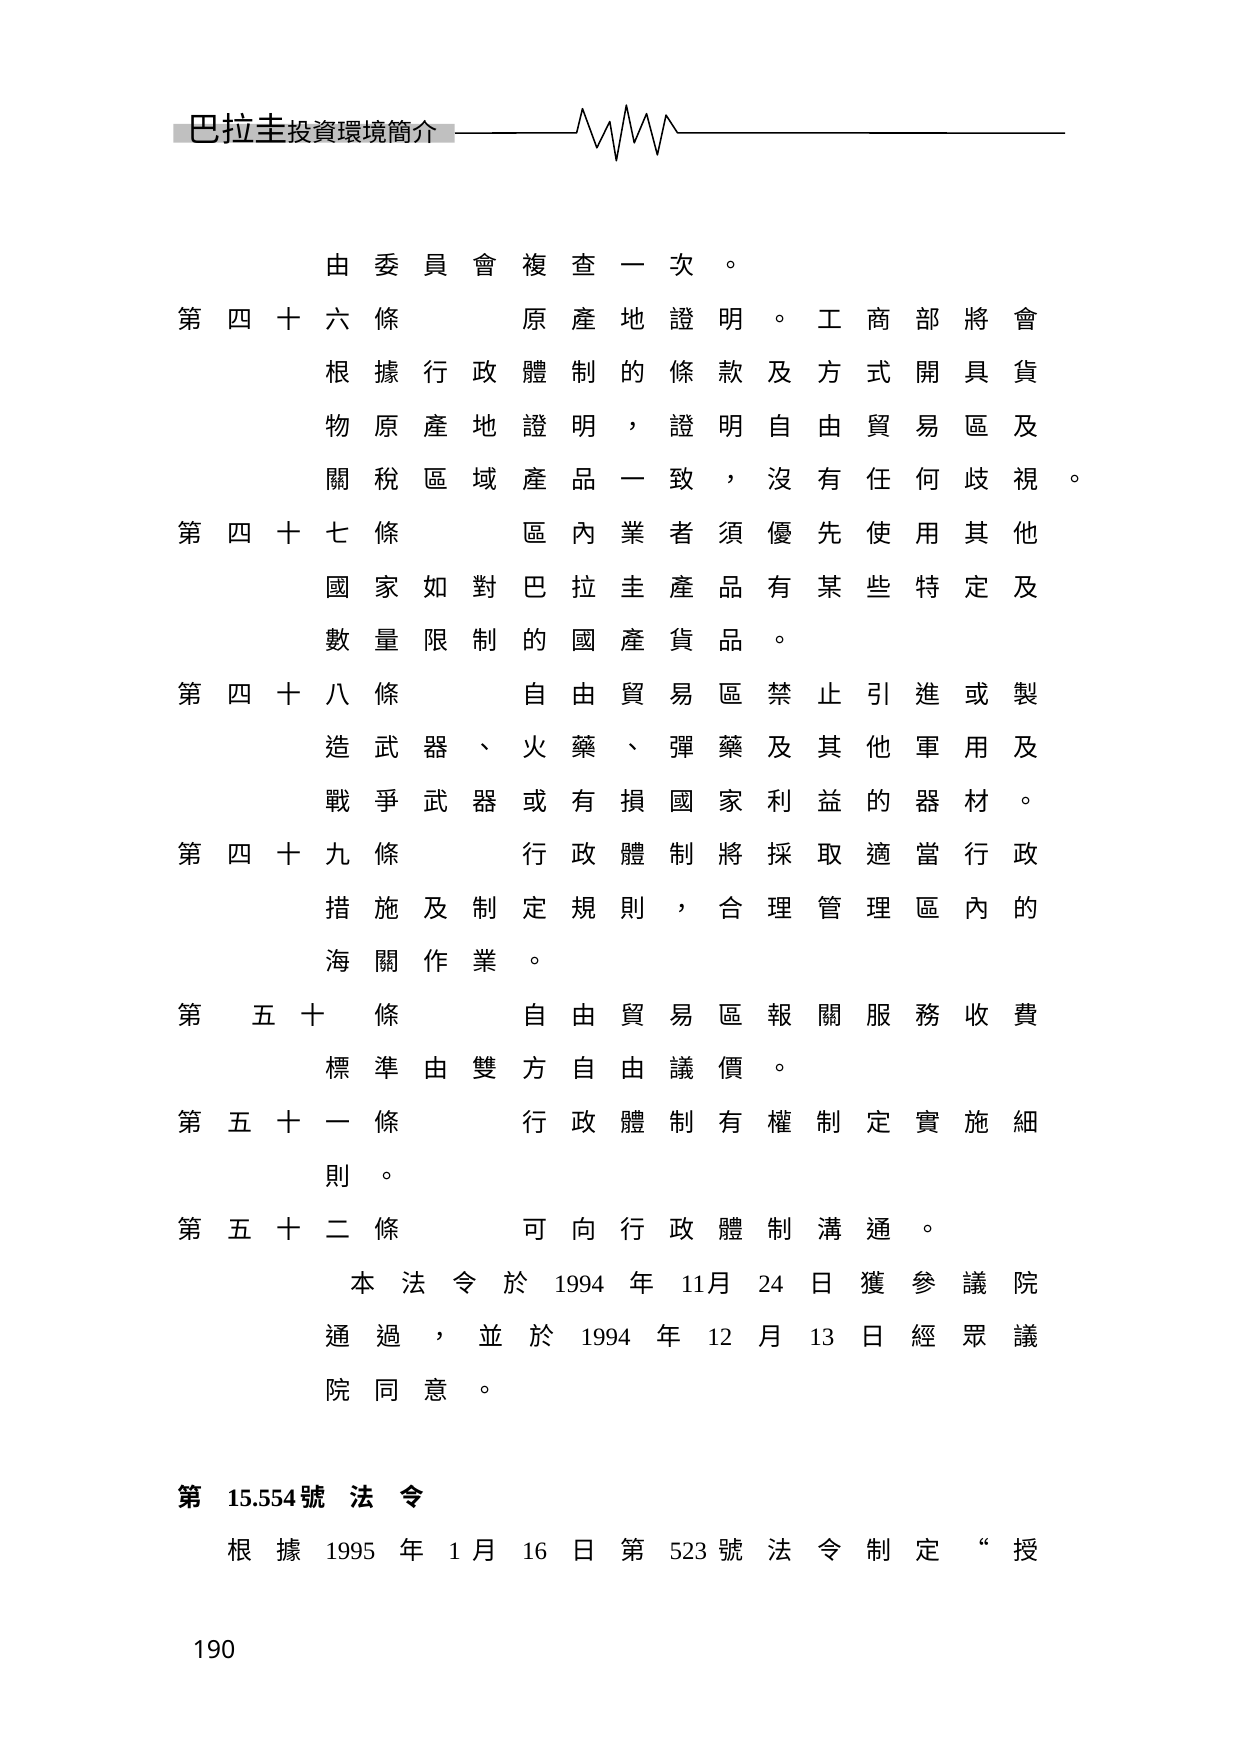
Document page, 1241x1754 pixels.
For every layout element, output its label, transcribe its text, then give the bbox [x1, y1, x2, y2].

text 第15.554號法令 [178, 1469, 1063, 1522]
text 第五十一條 行政體制有權制定實施細則。 [178, 1094, 1063, 1201]
text 第四十九條 行政體制將採取適當行政措施及制定規則，合理管理區內的海關作業。 [178, 826, 1063, 987]
text 第四十六條 原產地證明。工商部將會根據行政體制的條款及方式開具貨物原產地證明，證明自由貿易區及關稅區域產品一致，沒有任何歧視。 [178, 291, 1063, 505]
text 第四十八條 自由貿易區禁止引進或製造武器、火藥、彈藥及其他軍用及戰爭武器或有損國家利益的器材。 [178, 666, 1063, 826]
text 第五十二條 可向行政體制溝通。 [178, 1201, 1063, 1254]
text 第 五十 條 自由貿易區報關服務收費標準由雙方自由議價。 [178, 987, 1063, 1094]
text 由委員會複查一次。 [178, 237, 1063, 291]
text 根據1995年1月16日第523號法令制定“授 [178, 1522, 1063, 1576]
text 第四十七條 區內業者須優先使用其他國家如對巴拉圭產品有某些特定及數量限制的國產貨品。 [178, 505, 1063, 666]
text 本法令於1994年11月24日獲參議院通過，並於1994年12月13日經眾議院同意。 [301, 1254, 1063, 1415]
